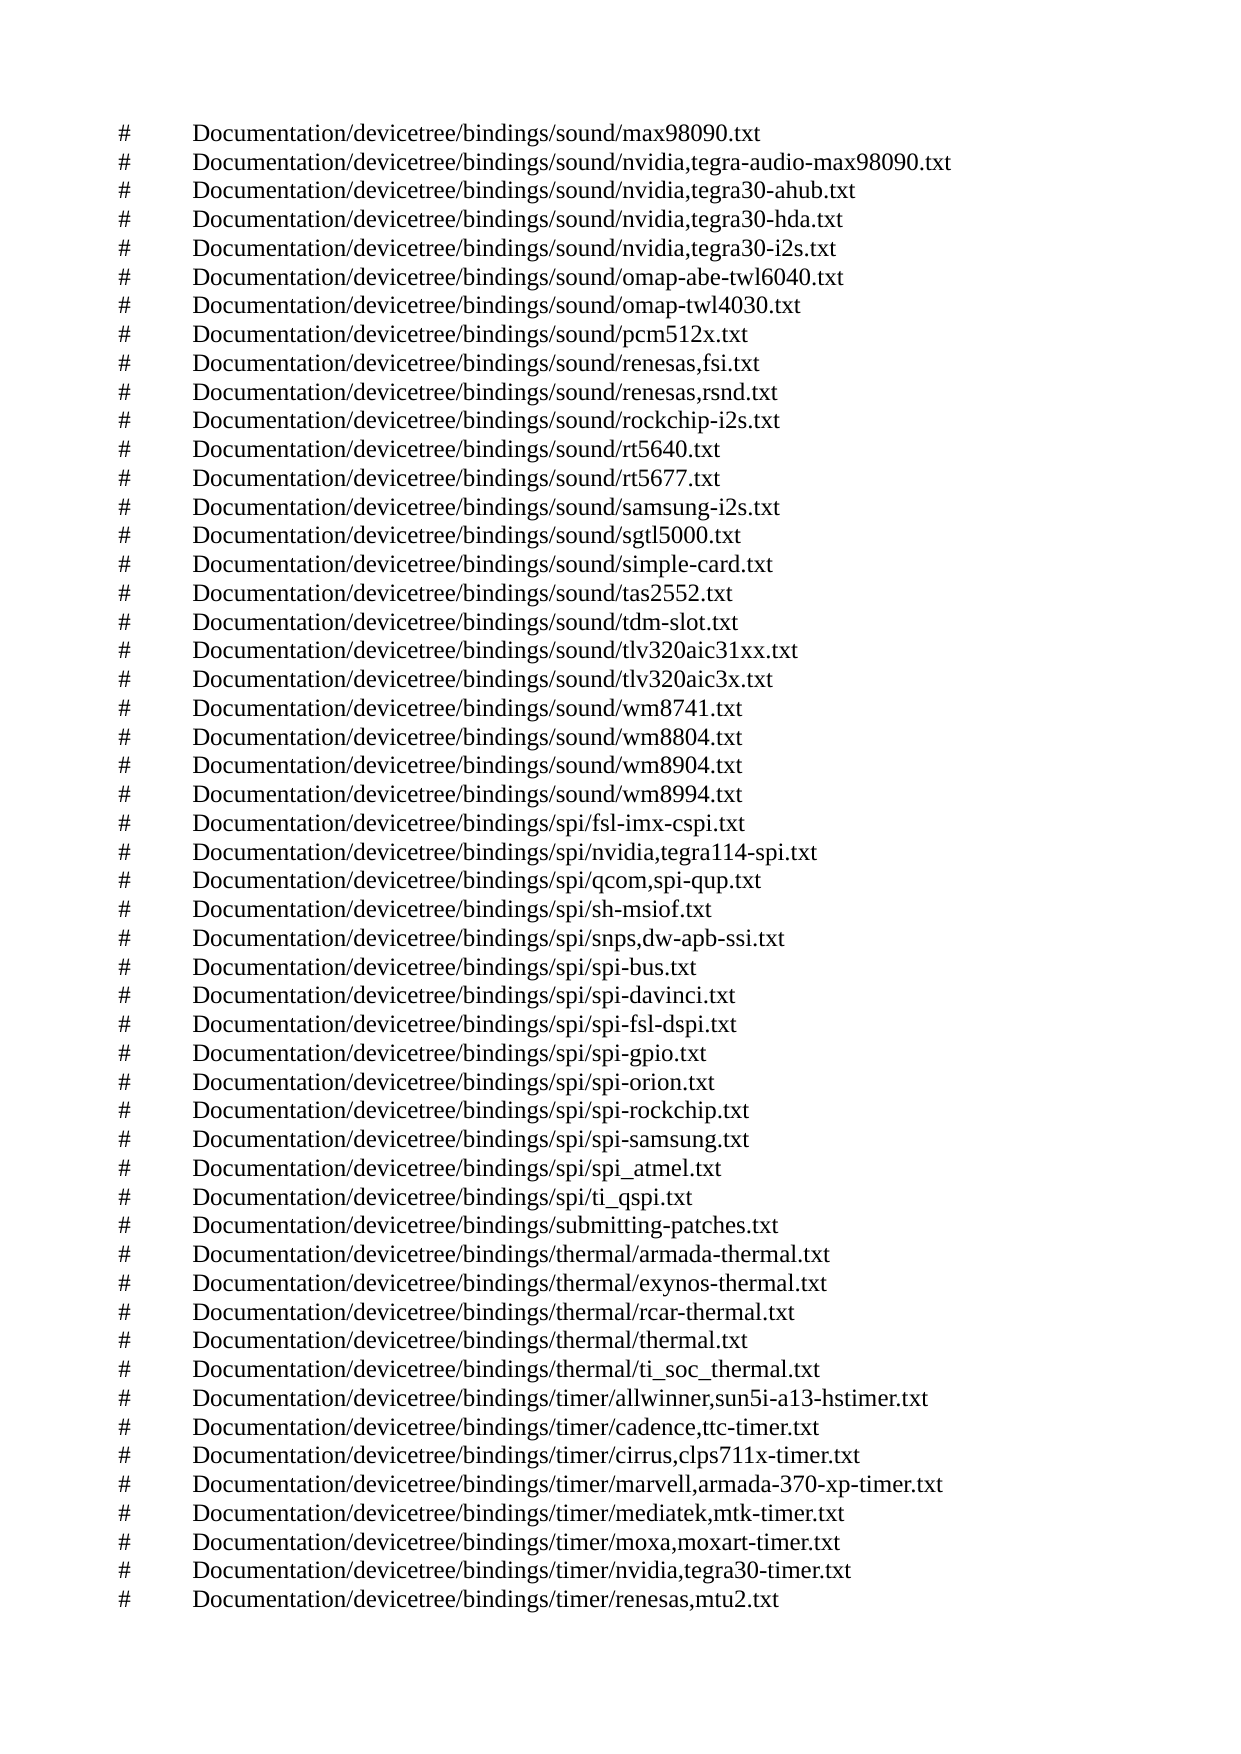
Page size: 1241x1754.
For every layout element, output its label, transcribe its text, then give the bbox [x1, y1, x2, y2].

text # Documentation/devicetree/bindings/sound/tlv320aic31xx.txt [118, 636, 1122, 664]
text # Documentation/devicetree/bindings/sound/samsung-i2s.txt [118, 492, 1122, 521]
text # Documentation/devicetree/bindings/spi/spi-davinci.txt [118, 981, 1122, 1009]
text # Documentation/devicetree/bindings/sound/simple-card.txt [118, 549, 1122, 578]
text # Documentation/devicetree/bindings/thermal/exynos-thermal.txt [118, 1268, 1122, 1297]
text # Documentation/devicetree/bindings/sound/wm8994.txt [118, 779, 1122, 808]
text # Documentation/devicetree/bindings/sound/wm8804.txt [118, 722, 1122, 751]
text # Documentation/devicetree/bindings/sound/rockchip-i2s.txt [118, 406, 1122, 434]
text # Documentation/devicetree/bindings/sound/pcm512x.txt [118, 319, 1122, 348]
text # Documentation/devicetree/bindings/spi/qcom,spi-qup.txt [118, 866, 1122, 894]
text # Documentation/devicetree/bindings/spi/ti_qspi.txt [118, 1182, 1122, 1211]
text # Documentation/devicetree/bindings/thermal/ti_soc_thermal.txt [118, 1354, 1122, 1383]
text # Documentation/devicetree/bindings/timer/moxa,moxart-timer.txt [118, 1527, 1122, 1556]
text # Documentation/devicetree/bindings/spi/spi-gpio.txt [118, 1038, 1122, 1067]
text # Documentation/devicetree/bindings/timer/marvell,armada-370-xp-timer.txt [118, 1469, 1122, 1498]
text # Documentation/devicetree/bindings/thermal/armada-thermal.txt [118, 1239, 1122, 1268]
text # Documentation/devicetree/bindings/sound/sgtl5000.txt [118, 521, 1122, 549]
text # Documentation/devicetree/bindings/sound/wm8741.txt [118, 693, 1122, 722]
text # Documentation/devicetree/bindings/thermal/rcar-thermal.txt [118, 1297, 1122, 1326]
text # Documentation/devicetree/bindings/timer/cadence,ttc-timer.txt [118, 1412, 1122, 1441]
text # Documentation/devicetree/bindings/spi/snps,dw-apb-ssi.txt [118, 923, 1122, 952]
text # Documentation/devicetree/bindings/sound/nvidia,tegra30-i2s.txt [118, 233, 1122, 262]
text # Documentation/devicetree/bindings/sound/omap-abe-twl6040.txt [118, 262, 1122, 291]
text # Documentation/devicetree/bindings/sound/rt5677.txt [118, 463, 1122, 492]
text # Documentation/devicetree/bindings/sound/tas2552.txt [118, 578, 1122, 607]
text # Documentation/devicetree/bindings/sound/nvidia,tegra30-ahub.txt [118, 176, 1122, 204]
text # Documentation/devicetree/bindings/timer/cirrus,clps711x-timer.txt [118, 1441, 1122, 1469]
text # Documentation/devicetree/bindings/sound/renesas,rsnd.txt [118, 377, 1122, 406]
text # Documentation/devicetree/bindings/sound/nvidia,tegra-audio-max98090.txt [118, 147, 1122, 176]
text # Documentation/devicetree/bindings/timer/renesas,mtu2.txt [118, 1584, 1122, 1613]
text # Documentation/devicetree/bindings/spi/spi-orion.txt [118, 1067, 1122, 1096]
text # Documentation/devicetree/bindings/sound/wm8904.txt [118, 751, 1122, 779]
text # Documentation/devicetree/bindings/sound/tdm-slot.txt [118, 607, 1122, 636]
text # Documentation/devicetree/bindings/spi/spi-samsung.txt [118, 1124, 1122, 1153]
text # Documentation/devicetree/bindings/spi/spi-bus.txt [118, 952, 1122, 981]
text # Documentation/devicetree/bindings/sound/omap-twl4030.txt [118, 291, 1122, 319]
text # Documentation/devicetree/bindings/sound/renesas,fsi.txt [118, 348, 1122, 377]
text # Documentation/devicetree/bindings/spi/spi_atmel.txt [118, 1153, 1122, 1182]
text # Documentation/devicetree/bindings/thermal/thermal.txt [118, 1326, 1122, 1354]
text # Documentation/devicetree/bindings/timer/nvidia,tegra30-timer.txt [118, 1556, 1122, 1584]
text # Documentation/devicetree/bindings/timer/mediatek,mtk-timer.txt [118, 1498, 1122, 1527]
text # Documentation/devicetree/bindings/submitting-patches.txt [118, 1211, 1122, 1239]
text # Documentation/devicetree/bindings/spi/spi-rockchip.txt [118, 1096, 1122, 1124]
text # Documentation/devicetree/bindings/sound/tlv320aic3x.txt [118, 664, 1122, 693]
text # Documentation/devicetree/bindings/timer/allwinner,sun5i-a13-hstimer.txt [118, 1383, 1122, 1412]
text # Documentation/devicetree/bindings/sound/nvidia,tegra30-hda.txt [118, 204, 1122, 233]
text # Documentation/devicetree/bindings/sound/max98090.txt [118, 118, 1122, 147]
text # Documentation/devicetree/bindings/spi/fsl-imx-cspi.txt [118, 808, 1122, 837]
text # Documentation/devicetree/bindings/sound/rt5640.txt [118, 434, 1122, 463]
text # Documentation/devicetree/bindings/spi/sh-msiof.txt [118, 894, 1122, 923]
text # Documentation/devicetree/bindings/spi/nvidia,tegra114-spi.txt [118, 837, 1122, 866]
text # Documentation/devicetree/bindings/spi/spi-fsl-dspi.txt [118, 1009, 1122, 1038]
